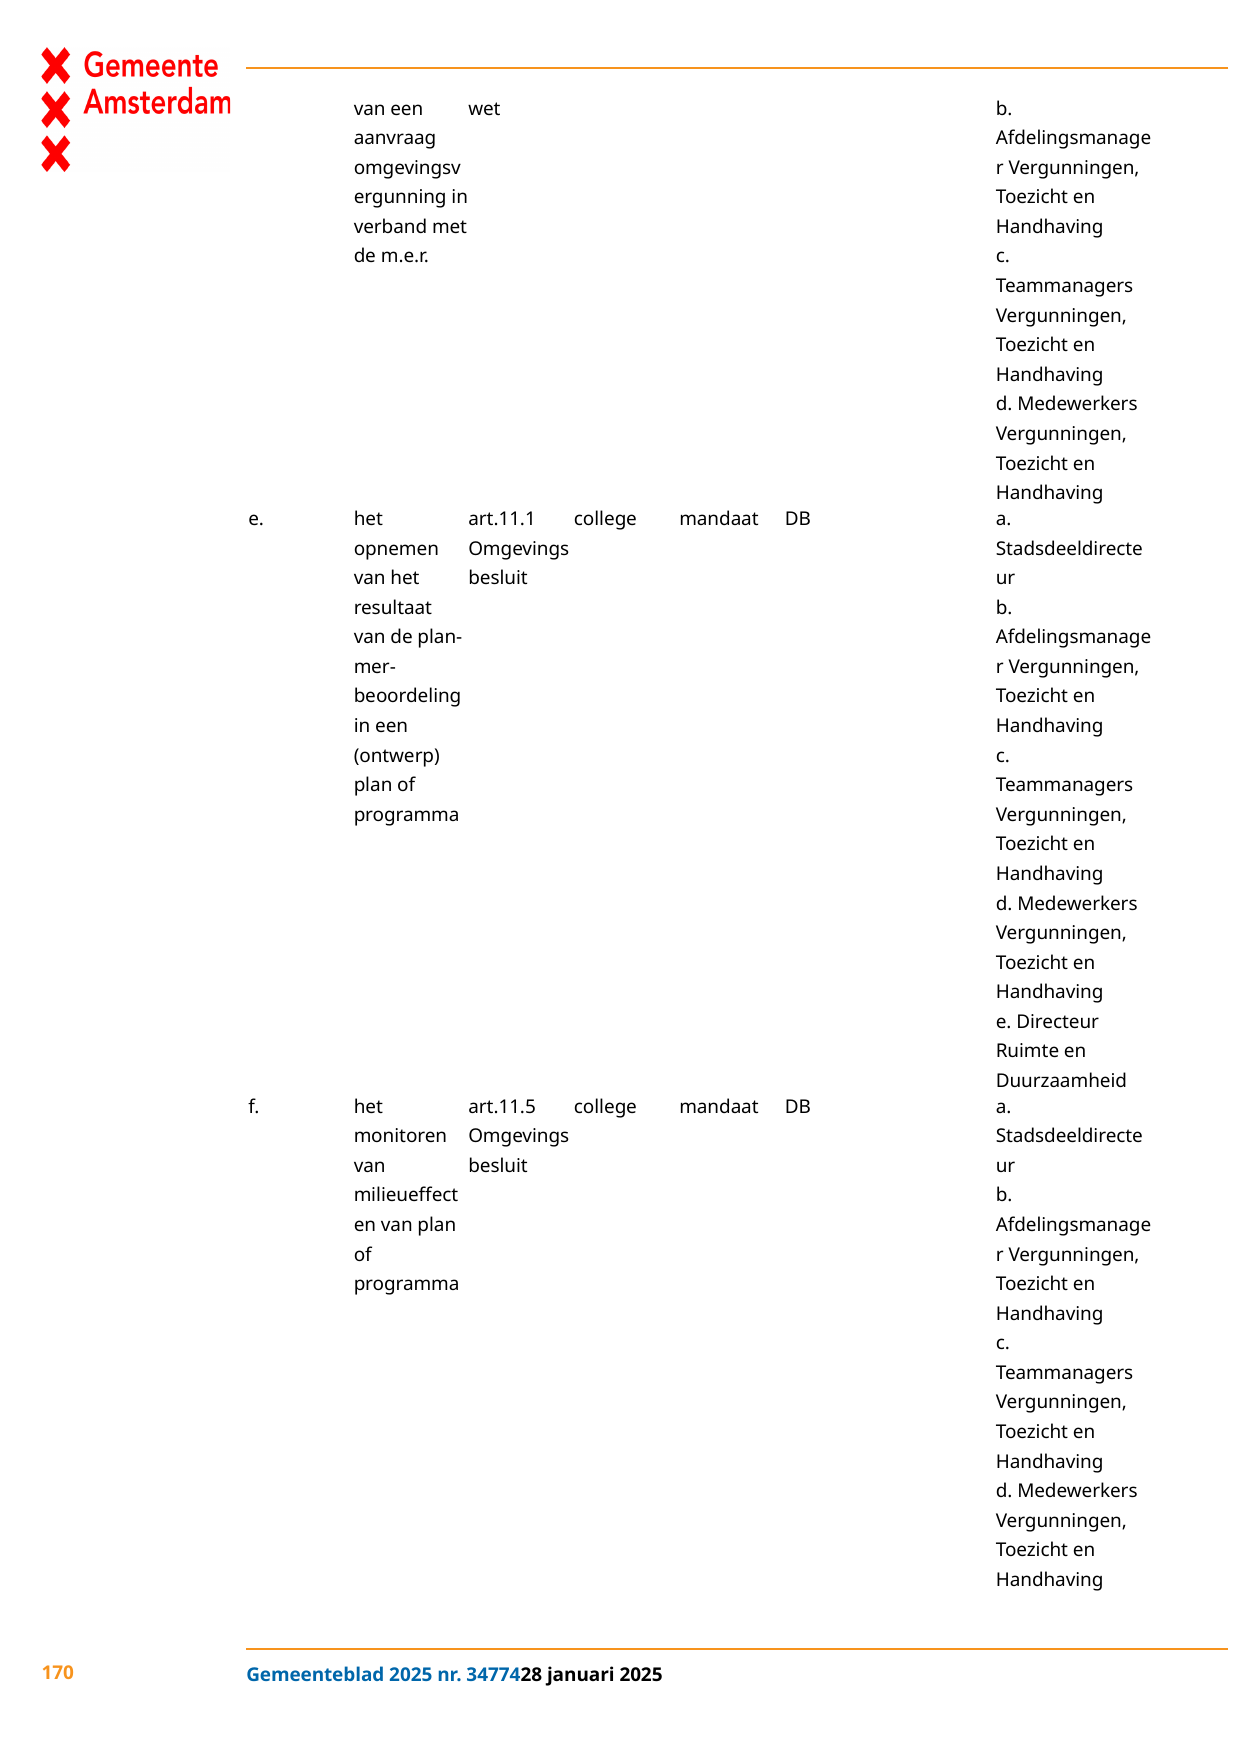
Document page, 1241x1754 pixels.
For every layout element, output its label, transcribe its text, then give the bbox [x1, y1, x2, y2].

table_cell [890, 505, 996, 1093]
table_cell [890, 95, 996, 505]
table_cell wet [468, 95, 574, 505]
table_cell art.11.1 Omgevingsbesluit [468, 505, 574, 1093]
table_cell van een aanvraag omgevingsvergunning in verband met de m.e.r. [354, 95, 468, 505]
table_cell e. [248, 505, 353, 1093]
table_cell het monitoren van milieueffecten van plan of programma [354, 1093, 468, 1592]
table_cell art.11.5 Omgevingsbesluit [468, 1093, 574, 1592]
table_cell a. Stadsdeeldirecteur b. Afdelingsmanager Vergunningen, Toezicht en Handhaving c. Teammanagers Vergunningen, Toezicht en Handhaving d. Medewerkers Vergunningen, Toezicht en Handhaving e. Directeur Ruimte en Duurzaamheid [996, 505, 1152, 1093]
table_cell mandaat [679, 505, 784, 1093]
table_cell mandaat [679, 1093, 784, 1592]
table_cell a. Stadsdeeldirecteur b. Afdelingsmanager Vergunningen, Toezicht en Handhaving c. Teammanagers Vergunningen, Toezicht en Handhaving d. Medewerkers Vergunningen, Toezicht en Handhaving [996, 1093, 1152, 1592]
table_cell [574, 95, 679, 505]
table_cell f. [248, 1093, 353, 1592]
table_cell DB [785, 1093, 890, 1592]
table_cell [248, 95, 353, 505]
picture [41, 47, 231, 172]
table_cell [679, 95, 784, 505]
table_cell DB [785, 505, 890, 1093]
table_cell het opnemen van het resultaat van de plan-mer-beoordeling in een (ontwerp) plan of programma [354, 505, 468, 1093]
table_cell [890, 1093, 996, 1592]
table_cell b. Afdelingsmanager Vergunningen, Toezicht en Handhaving c. Teammanagers Vergunningen, Toezicht en Handhaving d. Medewerkers Vergunningen, Toezicht en Handhaving [996, 95, 1152, 505]
table_cell college [574, 505, 679, 1093]
table_cell college [574, 1093, 679, 1592]
table_cell [785, 95, 890, 505]
